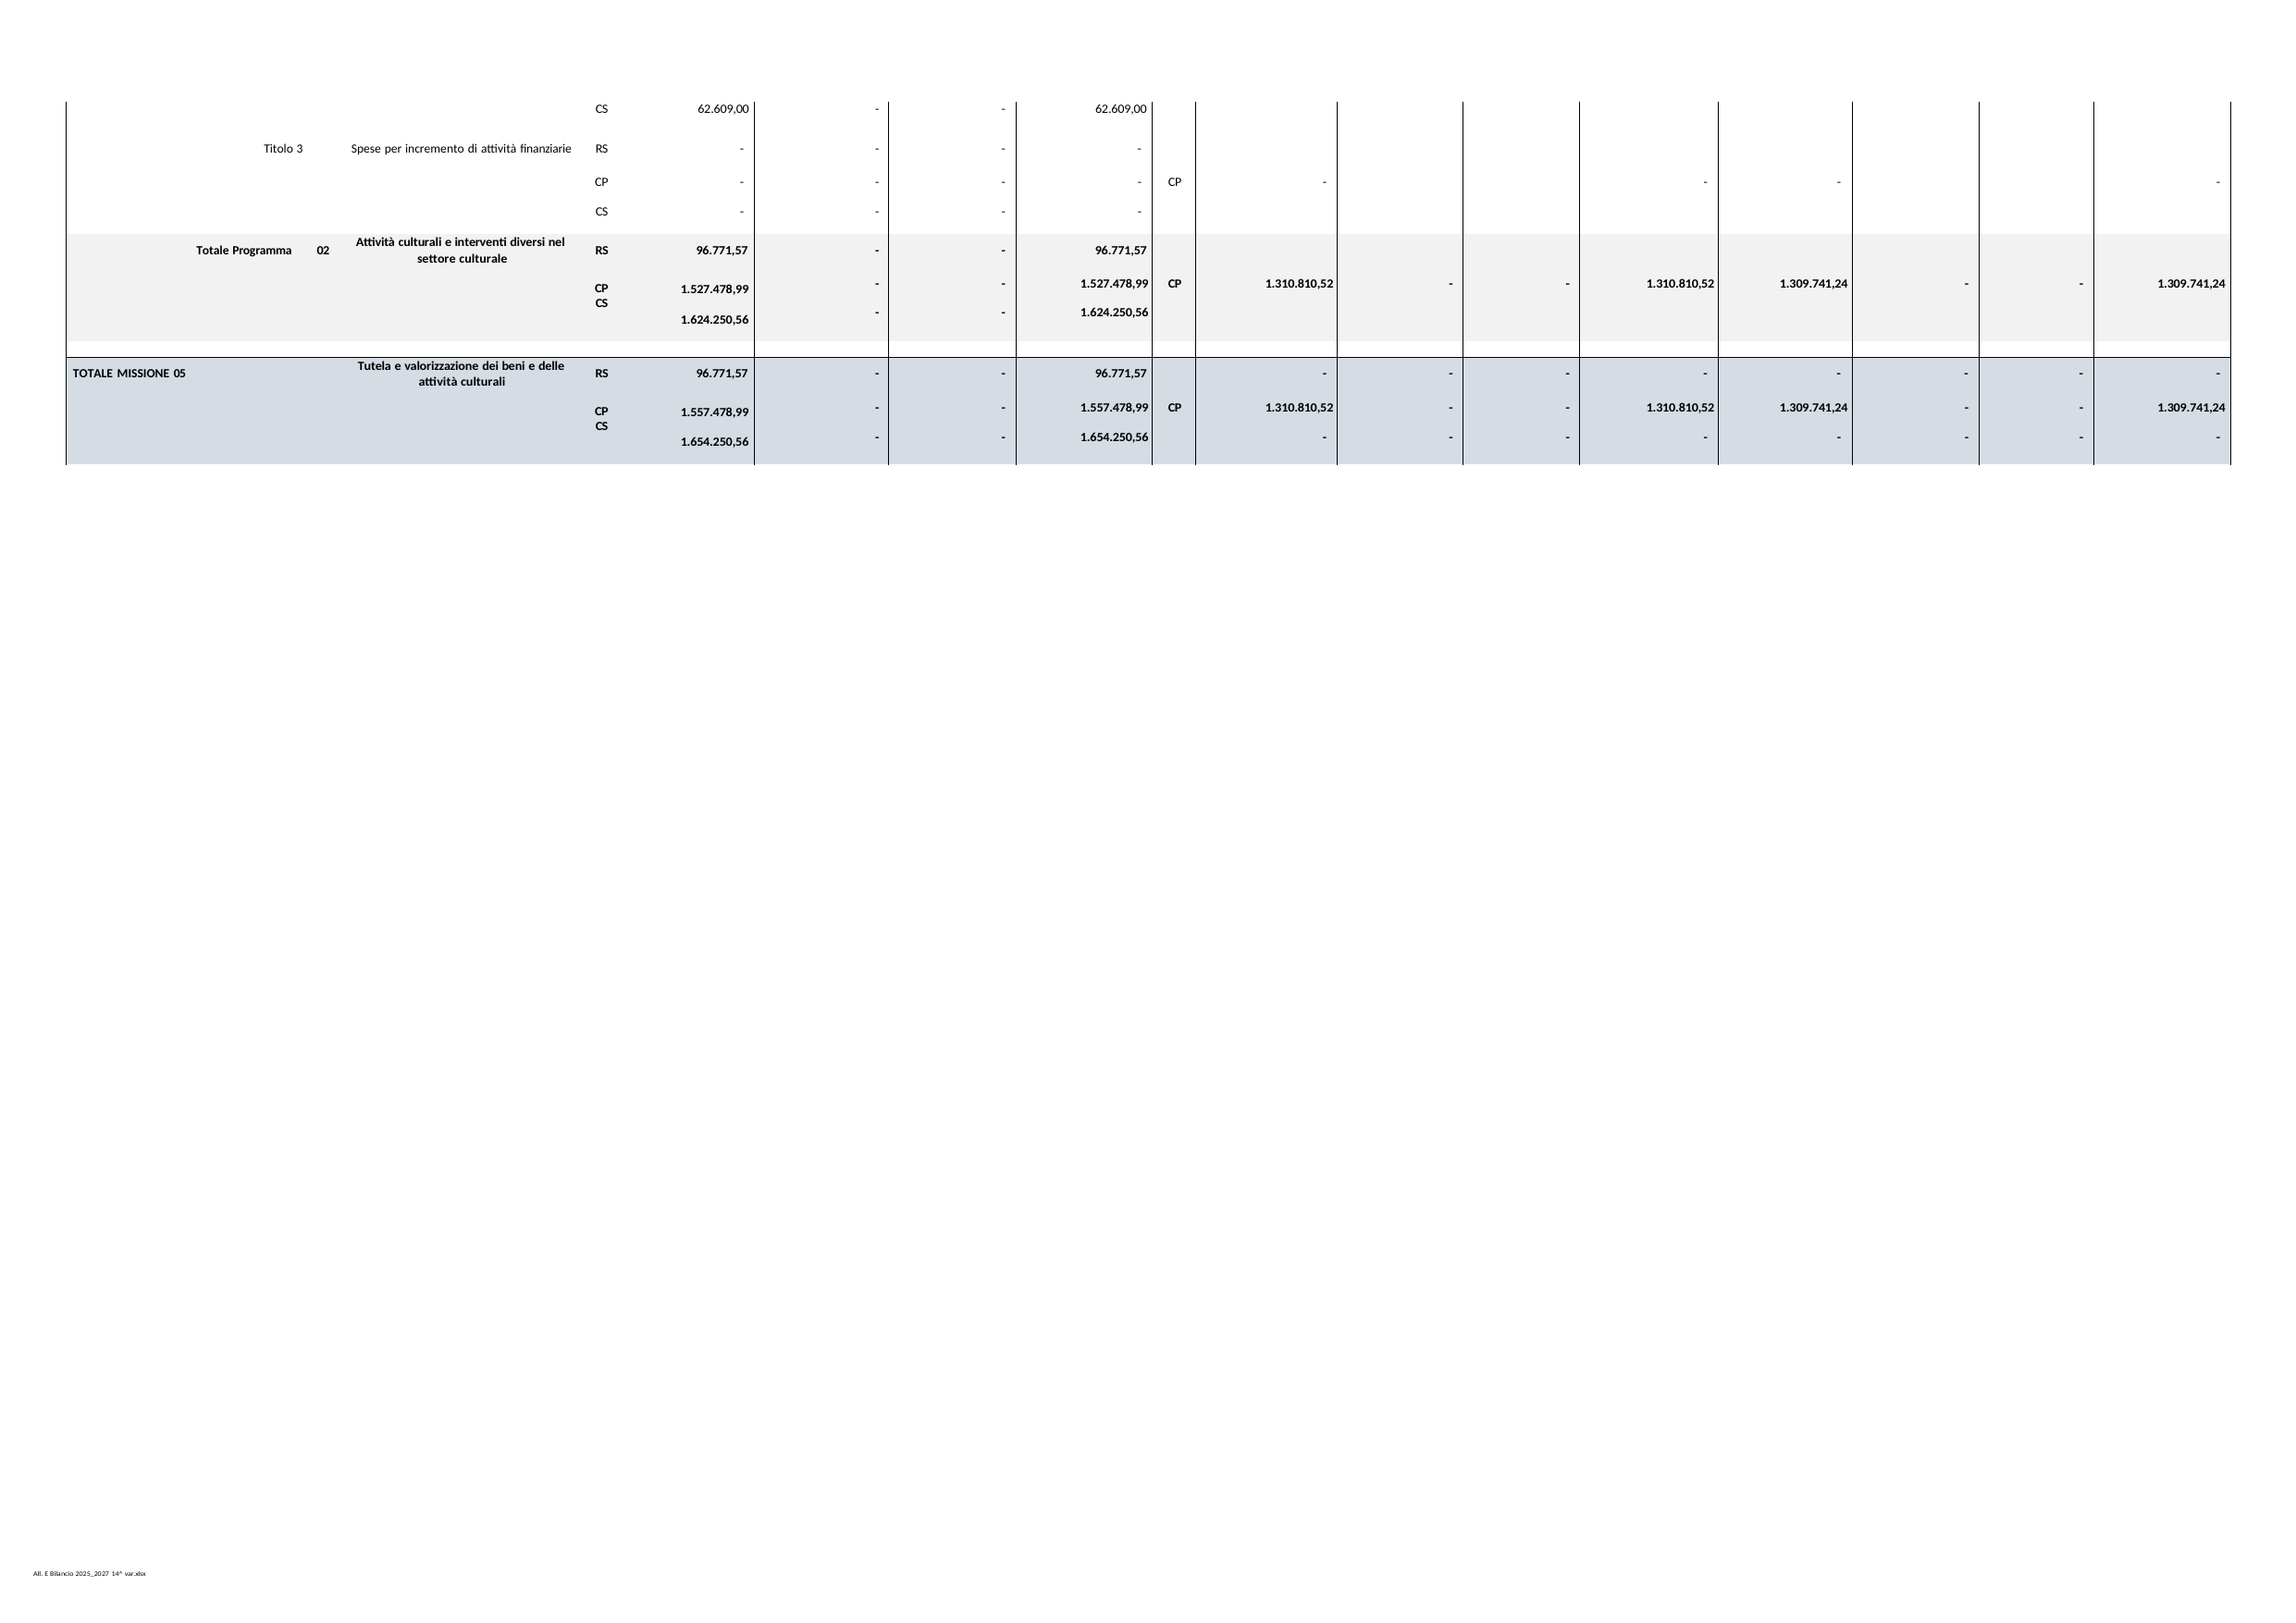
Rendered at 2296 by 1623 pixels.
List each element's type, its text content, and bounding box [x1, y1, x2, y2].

table_cell 1.310.810,52 [1580, 273, 1718, 306]
table_cell 1.309.741,24 [2094, 273, 2230, 306]
table_cell [1463, 171, 1579, 204]
table_cell - [889, 171, 1016, 204]
table_cell [1853, 234, 1979, 273]
table_cell [1719, 204, 1852, 234]
table_cell [310, 129, 340, 171]
table_cell - [1017, 171, 1152, 204]
table_cell - [889, 204, 1016, 234]
table_cell [1153, 102, 1195, 129]
table_cell [1153, 430, 1195, 464]
table_cell [191, 358, 310, 464]
table_cell [1580, 306, 1718, 341]
table_cell Spese per incremento di attività finanziarie [340, 129, 582, 171]
table_cell - [1719, 171, 1852, 204]
table_cell [1017, 342, 1152, 357]
table_cell - [755, 129, 888, 171]
table_cell - [1463, 430, 1579, 464]
table_cell - [755, 430, 888, 464]
table_cell [310, 171, 340, 204]
table_cell - [755, 171, 888, 204]
table_cell - [889, 102, 1016, 129]
table_cell [1980, 102, 2093, 234]
table_cell [67, 234, 191, 341]
table_cell [1463, 342, 1579, 357]
table_cell - [2094, 358, 2230, 396]
table_cell - [1580, 171, 1718, 204]
table_cell [1338, 129, 1463, 171]
table_cell 1.310.810,52 [1196, 396, 1337, 430]
table_cell - [889, 358, 1016, 396]
table_cell [2094, 234, 2230, 273]
table_cell 62.609,00 [1017, 102, 1152, 129]
table_cell - [1980, 396, 2093, 430]
table_cell CP [1153, 396, 1195, 430]
table_cell 1.527.478,99 [1017, 273, 1152, 306]
table_cell CP [582, 171, 621, 204]
table_cell [1980, 306, 2093, 341]
table_cell - [1463, 396, 1579, 430]
table_cell [1580, 129, 1718, 171]
table_cell [1980, 342, 2093, 357]
table_cell 1.557.478,99 [1017, 396, 1152, 430]
table_cell - [889, 396, 1016, 430]
table_cell TOTALE MISSIONE 05 [67, 358, 191, 464]
table_cell - [889, 273, 1016, 306]
table_cell [1463, 306, 1579, 341]
table_cell [191, 102, 310, 129]
table_cell 1.309.741,24 [1719, 273, 1852, 306]
table_cell - [755, 273, 888, 306]
table_cell [310, 204, 340, 234]
table_cell RS CP CS [582, 358, 621, 464]
table_cell [1719, 129, 1852, 171]
table_cell 1.654.250,56 [1017, 430, 1152, 464]
table_cell 02 [310, 234, 340, 341]
table_cell [1338, 102, 1463, 129]
table_cell - [621, 204, 754, 234]
table_cell - [1196, 171, 1337, 204]
table_cell - [755, 234, 888, 273]
table_cell - [1980, 430, 2093, 464]
table_cell [1719, 342, 1852, 357]
table_cell [67, 204, 191, 234]
table_cell [2094, 306, 2230, 341]
table_cell - [1196, 430, 1337, 464]
table_cell - [755, 396, 888, 430]
table_cell [191, 171, 310, 204]
table_cell Totale Programma [191, 234, 310, 341]
table_cell 1.310.810,52 [1196, 273, 1337, 306]
table_cell - [755, 306, 888, 341]
table_cell - [889, 129, 1016, 171]
table_cell 96.771,57 [1017, 358, 1152, 396]
table_cell - [889, 430, 1016, 464]
table_cell [1463, 204, 1579, 234]
table_cell [1580, 234, 1718, 273]
table_cell [1853, 102, 1979, 129]
table_cell 96.771,57 1.557.478,99 1.654.250,56 [621, 358, 754, 464]
table_cell [1580, 102, 1718, 129]
table_cell - [1580, 358, 1718, 396]
table_cell [1463, 129, 1579, 171]
table_cell [755, 342, 888, 357]
table_cell [1338, 342, 1463, 357]
table_cell [340, 171, 582, 204]
table_cell 62.609,00 [621, 102, 754, 129]
table_cell [310, 358, 340, 464]
table_cell [1153, 129, 1195, 171]
table_cell RS [582, 129, 621, 171]
table_cell 1.624.250,56 [1017, 306, 1152, 341]
table_cell [1196, 306, 1337, 341]
table_cell Titolo 3 [191, 129, 310, 171]
table_cell - [1463, 358, 1579, 396]
table_cell CS [582, 102, 621, 129]
table_cell RS CP CS [582, 234, 621, 341]
table_cell - [1853, 273, 1979, 306]
table_cell [889, 342, 1016, 357]
table_cell [1338, 204, 1463, 234]
table_cell - [1980, 273, 2093, 306]
table_cell [67, 171, 191, 204]
table_cell - [1719, 430, 1852, 464]
table_cell [1719, 234, 1852, 273]
table_cell [1853, 342, 1979, 357]
table_cell - [2094, 171, 2230, 204]
table_cell [1463, 234, 1579, 273]
table_cell [1853, 171, 1979, 204]
table_cell [2094, 129, 2230, 171]
table_cell - [1338, 273, 1463, 306]
table_cell [1153, 234, 1195, 273]
table_cell [1196, 342, 1337, 357]
table_cell 1.309.741,24 [2094, 396, 2230, 430]
table_cell [1719, 306, 1852, 341]
table_cell - [621, 171, 754, 204]
table_cell - [1853, 430, 1979, 464]
table_cell [1580, 342, 1718, 357]
table_cell 1.310.810,52 [1580, 396, 1718, 430]
table_cell - [1017, 204, 1152, 234]
table_cell [340, 204, 582, 234]
table_cell [1196, 234, 1337, 273]
table_cell [1153, 342, 1195, 357]
table_cell 96.771,57 [1017, 234, 1152, 273]
table_cell [2094, 102, 2230, 129]
table_cell - [1719, 358, 1852, 396]
table_cell - [1853, 358, 1979, 396]
table_cell [310, 102, 340, 129]
table_cell [1853, 306, 1979, 341]
table_cell - [2094, 430, 2230, 464]
table_cell [1153, 358, 1195, 396]
table_cell [1853, 204, 1979, 234]
table_cell - [1338, 396, 1463, 430]
table_cell [1338, 171, 1463, 204]
table_cell 1.309.741,24 [1719, 396, 1852, 430]
table_cell [1338, 306, 1463, 341]
table_cell [1580, 204, 1718, 234]
table_cell Attività culturali e interventi diversi nel settore culturale [340, 234, 582, 341]
table_cell [1338, 234, 1463, 273]
table_cell - [889, 306, 1016, 341]
table_cell [1153, 306, 1195, 341]
table_cell [1196, 102, 1337, 129]
table_cell - [1017, 129, 1152, 171]
table_cell [67, 129, 191, 171]
table_cell [1153, 204, 1195, 234]
table_cell [1980, 234, 2093, 273]
table_cell - [889, 234, 1016, 273]
table_cell [2094, 342, 2230, 357]
table_cell [340, 102, 582, 129]
table_cell CP [1153, 273, 1195, 306]
table_cell [191, 204, 310, 234]
table_cell - [1463, 273, 1579, 306]
table_cell [67, 342, 754, 357]
table_cell - [1338, 358, 1463, 396]
table_cell [1196, 129, 1337, 171]
table_cell - [1196, 358, 1337, 396]
table_cell CS [582, 204, 621, 234]
table_cell [2094, 204, 2230, 234]
table_cell [1719, 102, 1852, 129]
table_cell 96.771,57 1.527.478,99 1.624.250,56 [621, 234, 754, 341]
table_cell - [1580, 430, 1718, 464]
table_cell - [1853, 396, 1979, 430]
table_cell - [755, 204, 888, 234]
table_cell [1853, 129, 1979, 171]
table_cell - [621, 129, 754, 171]
table_cell [1463, 102, 1579, 129]
table_cell [67, 102, 191, 129]
table_cell - [1338, 430, 1463, 464]
table_cell CP [1153, 171, 1195, 204]
table_cell - [1980, 358, 2093, 396]
table_cell - [755, 358, 888, 396]
table_cell - [755, 102, 888, 129]
table_cell Tutela e valorizzazione dei beni e delle attività culturali [340, 358, 582, 464]
table_cell [1196, 204, 1337, 234]
